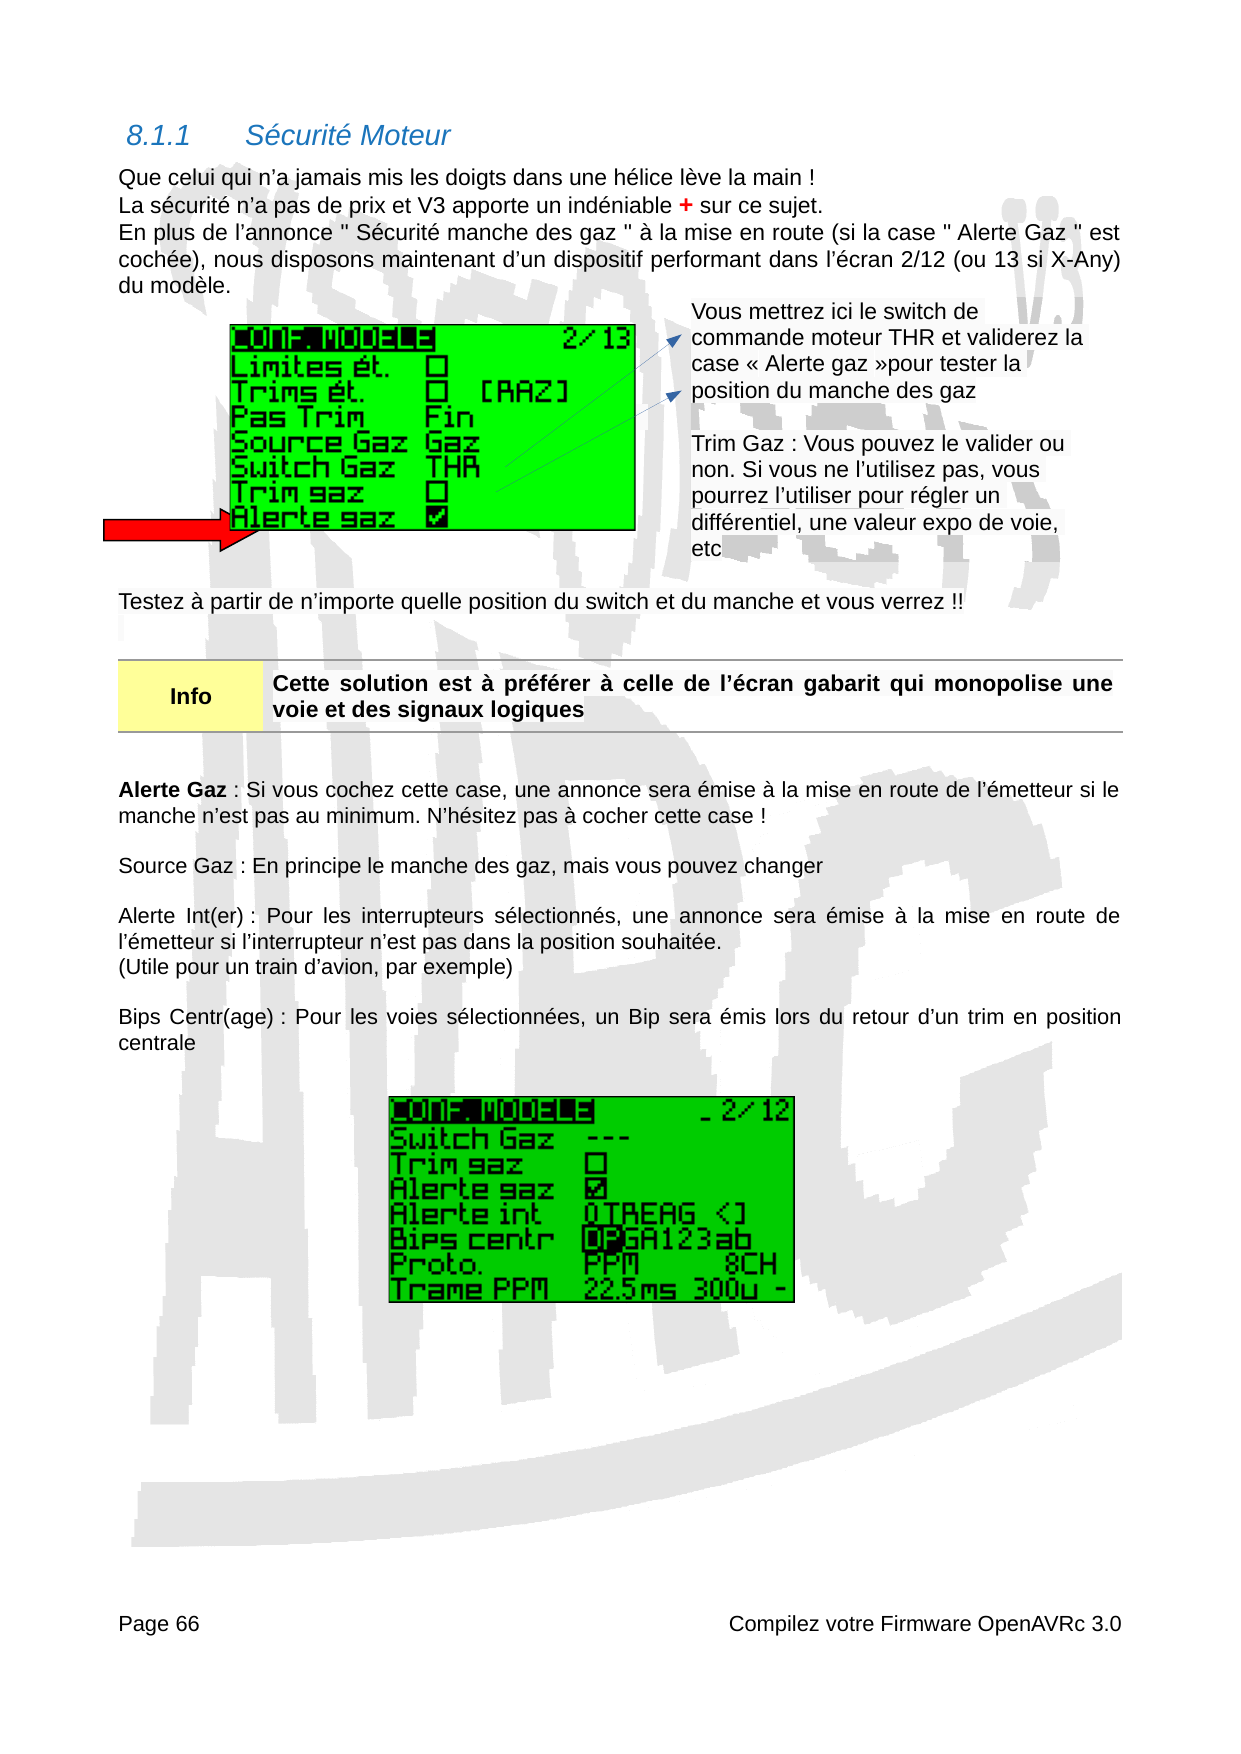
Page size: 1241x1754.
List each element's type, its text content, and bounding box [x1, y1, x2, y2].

text Alerte Gaz : Si vous cochez cette case, une annonce sera émise à la mise en route de l’émetteur si le manche n’est pas au minimum. N’hésitez pas à cocher cette case ! [118, 777, 1122, 828]
text Testez à partir de n’importe quelle position du switch et du manche et vous verrez !! [118, 588, 1122, 614]
table_header Cette solution est à préférer à celle de l’écran gabarit qui monopolise une voie et des signaux logiques [264, 661, 1122, 731]
text Que celui qui n’a jamais mis les doigts dans une hélice lève la main ! [118, 164, 1122, 191]
text Source Gaz : En principe le manche des gaz, mais vous pouvez changer [118, 853, 1122, 878]
text (Utile pour un train d’avion, par exemple) [118, 954, 1122, 979]
text Alerte Int(er) : Pour les interrupteurs sélectionnés, une annonce sera émise à la mise en route de l’émetteur si l’interrupteur n’est pas dans la position souhaitée. [118, 903, 1122, 954]
text [691, 403, 1095, 429]
text La sécurité n’a pas de prix et V3 apporte un indéniable + sur ce sujet. [118, 191, 1122, 219]
text Bips Centr(age) : Pour les voies sélectionnées, un Bip sera émis lors du retour d’un trim en position centrale [118, 1004, 1122, 1054]
picture [388, 1096, 795, 1303]
table_header Info [118, 661, 263, 731]
text Vous mettrez ici le switch de commande moteur THR et validerez la case « Alerte gaz »pour tester la position du manche des gaz [691, 298, 1095, 403]
picture [229, 324, 636, 531]
subtitle Sécurité Moteur [118, 118, 1122, 152]
text Trim Gaz : Vous pouvez le valider ou non. Si vous ne l’utilisez pas, vous pourrez l’utiliser pour régler un différentiel, une valeur expo de voie, etc [691, 429, 1095, 561]
text En plus de l’annonce '' Sécurité manche des gaz '' à la mise en route (si la case '' Alerte Gaz '' est cochée), nous disposons maintenant d’un dispositif performant dans l’écran 2/12 (ou 13 si X-Any) du modèle. [118, 219, 1122, 298]
